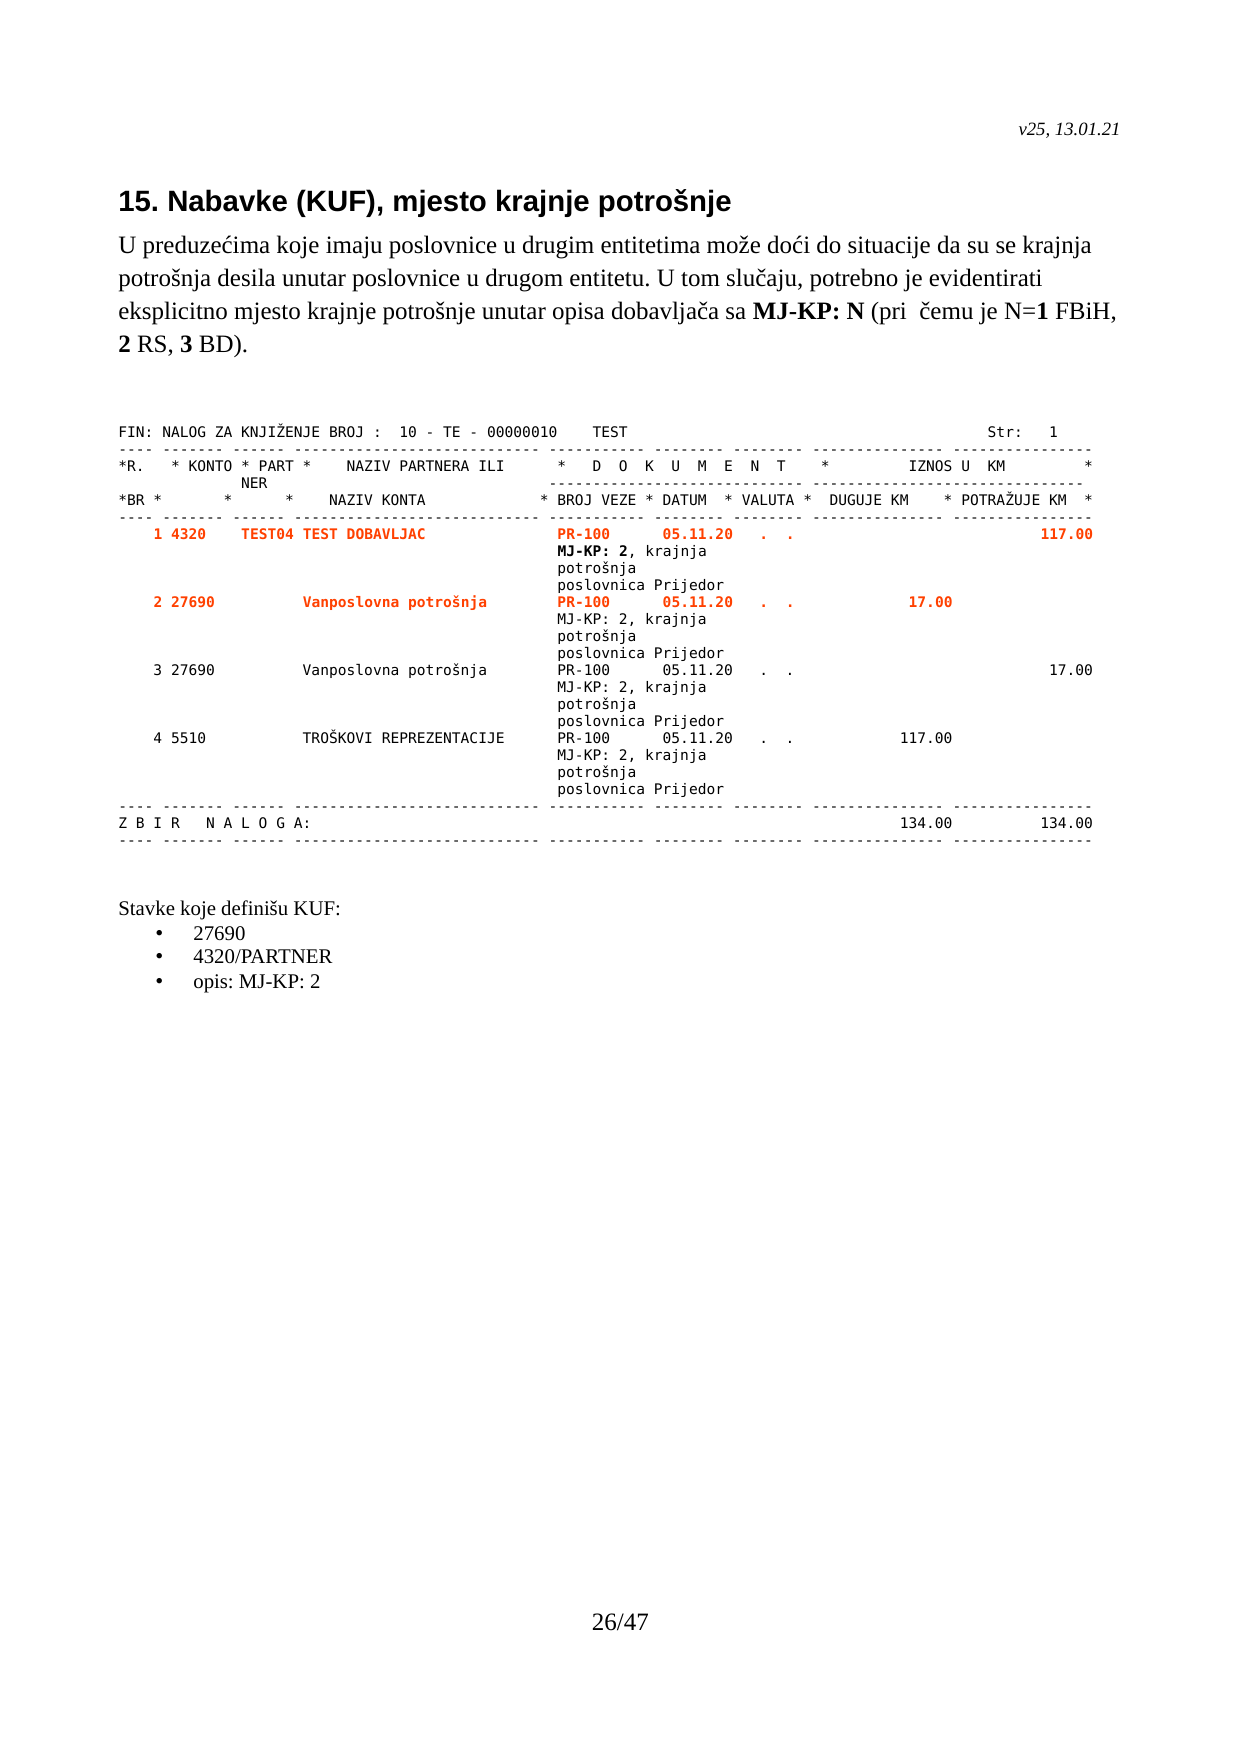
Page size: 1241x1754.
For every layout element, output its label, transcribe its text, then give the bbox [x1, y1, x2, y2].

text Z B I R N A L O G A: 134.00 134.00 [118, 815, 1122, 832]
text FIN: NALOG ZA KNJIŽENJE BROJ : 10 - TE - 00000010 TEST Str: 1 [118, 424, 1122, 441]
list opis: MJ-KP: 2 [156, 968, 1122, 993]
text 4 5510 TROŠKOVI REPREZENTACIJE PR-100 05.11.20 . . 117.00 [118, 730, 1122, 747]
text 1 4320 TEST04 TEST DOBAVLJAC PR-100 05.11.20 . . 117.00 [118, 526, 1122, 543]
text potrošnja [118, 628, 1122, 645]
text *BR * * * NAZIV KONTA * BROJ VEZE * DATUM * VALUTA * DUGUJE KM * POTRAŽUJE KM * [118, 492, 1122, 509]
text *R. * KONTO * PART * NAZIV PARTNERA ILI * D O K U M E N T * IZNOS U KM * [118, 458, 1122, 475]
text 2 27690 Vanposlovna potrošnja PR-100 05.11.20 . . 17.00 [118, 594, 1122, 611]
list 27690 [156, 920, 1122, 944]
text MJ-KP: 2, krajnja [118, 611, 1122, 628]
text ---- ------- ------ ---------------------------- ----------- -------- -------- --------------- ---------------- [118, 509, 1122, 526]
text MJ-KP: 2, krajnja [118, 543, 1122, 560]
text MJ-KP: 2, krajnja [118, 747, 1122, 764]
text NER ----------------------------- ------------------------------- [118, 475, 1122, 492]
text poslovnica Prijedor [118, 713, 1122, 730]
text potrošnja [118, 764, 1122, 781]
text 3 27690 Vanposlovna potrošnja PR-100 05.11.20 . . 17.00 [118, 662, 1122, 679]
text poslovnica Prijedor [118, 645, 1122, 662]
text Stavke koje definišu KUF: [118, 896, 1122, 920]
text U preduzećima koje imaju poslovnice u drugim entitetima može doći do situacije da su se krajnja potrošnja desila unutar poslovnice u drugom entitetu. U tom slučaju, potrebno je evidentirati eksplicitno mjesto krajnje potrošnje unutar opisa dobavljača sa MJ-KP: N (pri čemu je N=1 FBiH, 2 RS, 3 BD). [118, 230, 1122, 358]
text potrošnja [118, 696, 1122, 713]
text MJ-KP: 2, krajnja [118, 679, 1122, 696]
text ---- ------- ------ ---------------------------- ----------- -------- -------- --------------- ---------------- [118, 832, 1122, 849]
text potrošnja [118, 560, 1122, 577]
text ---- ------- ------ ---------------------------- ----------- -------- -------- --------------- ---------------- [118, 441, 1122, 458]
text ---- ------- ------ ---------------------------- ----------- -------- -------- --------------- ---------------- [118, 798, 1122, 815]
text poslovnica Prijedor [118, 577, 1122, 594]
subtitle 15. Nabavke (KUF), mjesto krajnje potrošnje [118, 184, 1122, 217]
list 4320/PARTNER [156, 944, 1122, 968]
text poslovnica Prijedor [118, 781, 1122, 798]
